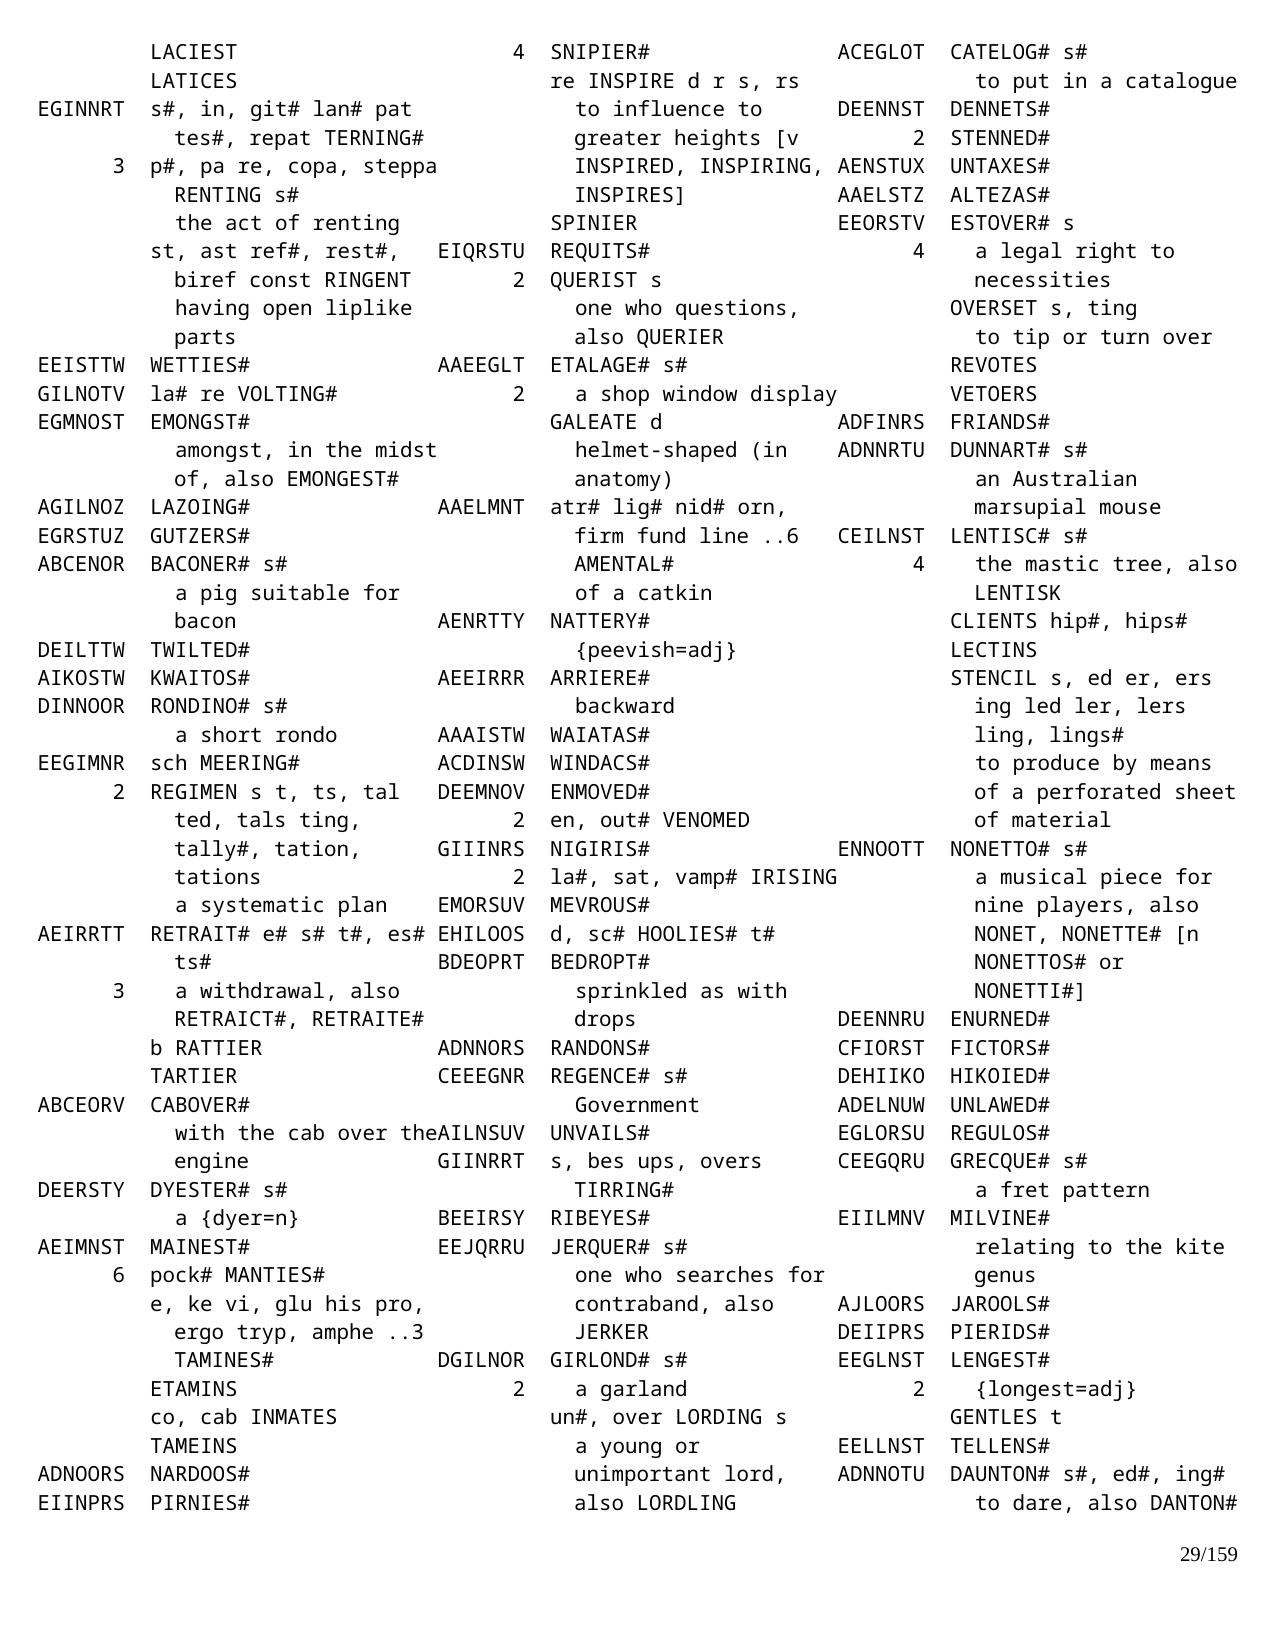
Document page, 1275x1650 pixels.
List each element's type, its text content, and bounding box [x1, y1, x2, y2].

text to tip or turn over [837, 322, 1237, 350]
text b RATTIER [37, 1033, 437, 1061]
text DEHIIKO HIKOIED# [837, 1061, 1237, 1090]
text LACIEST [37, 37, 437, 66]
text ADNNOTU DAUNTON# s#, ed#, ing# [837, 1459, 1237, 1488]
text 4 SNIPIER# [437, 37, 837, 66]
text EMORSUV MEVROUS# [437, 891, 837, 919]
text ENNOOTT NONETTO# s# [837, 834, 1237, 862]
text 3 a withdrawal, also RETRAICT#, RETRAITE# [37, 976, 437, 1033]
text ACEGLOT CATELOG# s# [837, 37, 1237, 66]
text ADNNRTU DUNNART# s# [837, 436, 1237, 464]
text EIILMNV MILVINE# [837, 1203, 1237, 1232]
text a young or unimportant lord, also LORDLING [437, 1431, 837, 1516]
text 3 p#, pa re, copa, steppa RENTING s# [37, 151, 437, 208]
text ABCENOR BACONER# s# [37, 549, 437, 578]
text ADFINRS FRIANDS# [837, 407, 1237, 436]
text AAELSTZ ALTEZAS# [837, 180, 1237, 208]
text an Australian marsupial mouse [837, 464, 1237, 521]
text st, ast ref#, rest#, biref const RINGENT [37, 237, 437, 293]
text GALEATE d [437, 407, 837, 436]
text a pig suitable for bacon [37, 578, 437, 635]
text DGILNOR GIRLOND# s# [437, 1346, 837, 1374]
text sprinkled as with drops [437, 976, 837, 1033]
text VETOERS [837, 379, 1237, 407]
text helmet-shaped (in anatomy) [437, 436, 837, 492]
text re INSPIRE d r s, rs [437, 66, 837, 94]
text GENTLES t [837, 1402, 1237, 1431]
text AAELMNT atr# lig# nid# orn, firm fund line ..6 AMENTAL# [437, 492, 837, 578]
text AILNSUV UNVAILS# [437, 1118, 837, 1147]
text EEGIMNR sch MEERING# [37, 748, 437, 777]
text backward [437, 692, 837, 720]
text EEGLNST LENGEST# [837, 1346, 1237, 1374]
text REVOTES [837, 350, 1237, 379]
text EIINPRS PIRNIES# [37, 1488, 437, 1516]
text EEJQRRU JERQUER# s# [437, 1232, 837, 1260]
text AEEIRRR ARRIERE# [437, 663, 837, 692]
text CEILNST LENTISC# s# [837, 521, 1237, 549]
text to dare, also DANTON# [837, 1488, 1237, 1516]
text SPINIER [437, 208, 837, 237]
text ETAMINS [37, 1374, 437, 1402]
text EELLNST TELLENS# [837, 1431, 1237, 1459]
text DEENNRU ENURNED# [837, 1004, 1237, 1033]
text having open liplike parts [37, 293, 437, 350]
text CLIENTS hip#, hips# [837, 606, 1237, 635]
text to influence to greater heights [v INSPIRED, INSPIRING, INSPIRES] [437, 94, 837, 208]
text ADNOORS NARDOOS# [37, 1459, 437, 1488]
text EGMNOST EMONGST# [37, 407, 437, 436]
text BDEOPRT BEDROPT# [437, 947, 837, 976]
text 4 the mastic tree, also LENTISK [837, 549, 1237, 606]
text 2 REGIMEN s t, ts, tal ted, tals ting, tally#, tation, tations [37, 777, 437, 891]
text 2 STENNED# [837, 123, 1237, 151]
text to put in a catalogue [837, 66, 1237, 94]
text ABCEORV CABOVER# [37, 1090, 437, 1118]
text 2 a shop window display [437, 379, 837, 407]
text a systematic plan [37, 891, 437, 919]
text ADELNUW UNLAWED# [837, 1090, 1237, 1118]
text BEEIRSY RIBEYES# [437, 1203, 837, 1232]
text DEERSTY DYESTER# s# [37, 1175, 437, 1203]
text AENRTTY NATTERY# [437, 606, 837, 635]
text DINNOOR RONDINO# s# [37, 692, 437, 720]
text 4 a legal right to necessities [837, 237, 1237, 293]
text one who searches for contraband, also JERKER [437, 1260, 837, 1346]
text EGINNRT s#, in, git# lan# pat tes#, repat TERNING# [37, 94, 437, 151]
text OVERSET s, ting [837, 293, 1237, 322]
text one who questions, also QUERIER [437, 293, 837, 350]
text DEENNST DENNETS# [837, 94, 1237, 123]
text 2 la#, sat, vamp# IRISING [437, 862, 837, 891]
text AJLOORS JAROOLS# [837, 1289, 1237, 1317]
text EEISTTW WETTIES# [37, 350, 437, 379]
text un#, over LORDING s [437, 1402, 837, 1431]
text Government [437, 1090, 837, 1118]
text GILNOTV la# re VOLTING# [37, 379, 437, 407]
text AEIRRTT RETRAIT# e# s# t#, es# ts# [37, 919, 437, 976]
text AENSTUX UNTAXES# [837, 151, 1237, 180]
text with the cab over the engine [37, 1118, 437, 1175]
text TAMEINS [37, 1431, 437, 1459]
text the act of renting [37, 208, 437, 237]
text a fret pattern [837, 1175, 1237, 1203]
text TARTIER [37, 1061, 437, 1090]
text AAEEGLT ETALAGE# s# [437, 350, 837, 379]
text {peevish=adj} [437, 635, 837, 663]
text CFIORST FICTORS# [837, 1033, 1237, 1061]
text co, cab INMATES [37, 1402, 437, 1431]
text EGLORSU REGULOS# [837, 1118, 1237, 1147]
text ACDINSW WINDACS# [437, 748, 837, 777]
text 2 QUERIST s [437, 265, 837, 293]
text AIKOSTW KWAITOS# [37, 663, 437, 692]
text EIQRSTU REQUITS# [437, 237, 837, 265]
text AEIMNST MAINEST# [37, 1232, 437, 1260]
text relating to the kite genus [837, 1232, 1237, 1289]
text AAAISTW WAIATAS# [437, 720, 837, 748]
text to produce by means of a perforated sheet of material [837, 748, 1237, 834]
text e, ke vi, glu his pro, ergo tryp, amphe ..3 TAMINES# [37, 1289, 437, 1374]
text AGILNOZ LAZOING# [37, 492, 437, 521]
text a short rondo [37, 720, 437, 748]
text ADNNORS RANDONS# [437, 1033, 837, 1061]
text 6 pock# MANTIES# [37, 1260, 437, 1289]
text DEIIPRS PIERIDS# [837, 1317, 1237, 1346]
text 2 en, out# VENOMED [437, 805, 837, 834]
text DEEMNOV ENMOVED# [437, 777, 837, 805]
text CEEEGNR REGENCE# s# [437, 1061, 837, 1090]
text GIIINRS NIGIRIS# [437, 834, 837, 862]
text CEEGQRU GRECQUE# s# [837, 1147, 1237, 1175]
text EHILOOS d, sc# HOOLIES# t# [437, 919, 837, 947]
text GIINRRT s, bes ups, overs TIRRING# [437, 1147, 837, 1203]
text a musical piece for nine players, also NONET, NONETTE# [n NONETTOS# or NONETTI#] [837, 862, 1237, 1004]
text STENCIL s, ed er, ers ing led ler, lers ling, lings# [837, 663, 1237, 748]
text amongst, in the midst of, also EMONGEST# [37, 436, 437, 492]
text 2 {longest=adj} [837, 1374, 1237, 1402]
text 2 a garland [437, 1374, 837, 1402]
text a {dyer=n} [37, 1203, 437, 1232]
text LECTINS [837, 635, 1237, 663]
text EEORSTV ESTOVER# s [837, 208, 1237, 237]
text EGRSTUZ GUTZERS# [37, 521, 437, 549]
text DEILTTW TWILTED# [37, 635, 437, 663]
text of a catkin [437, 578, 837, 606]
text LATICES [37, 66, 437, 94]
